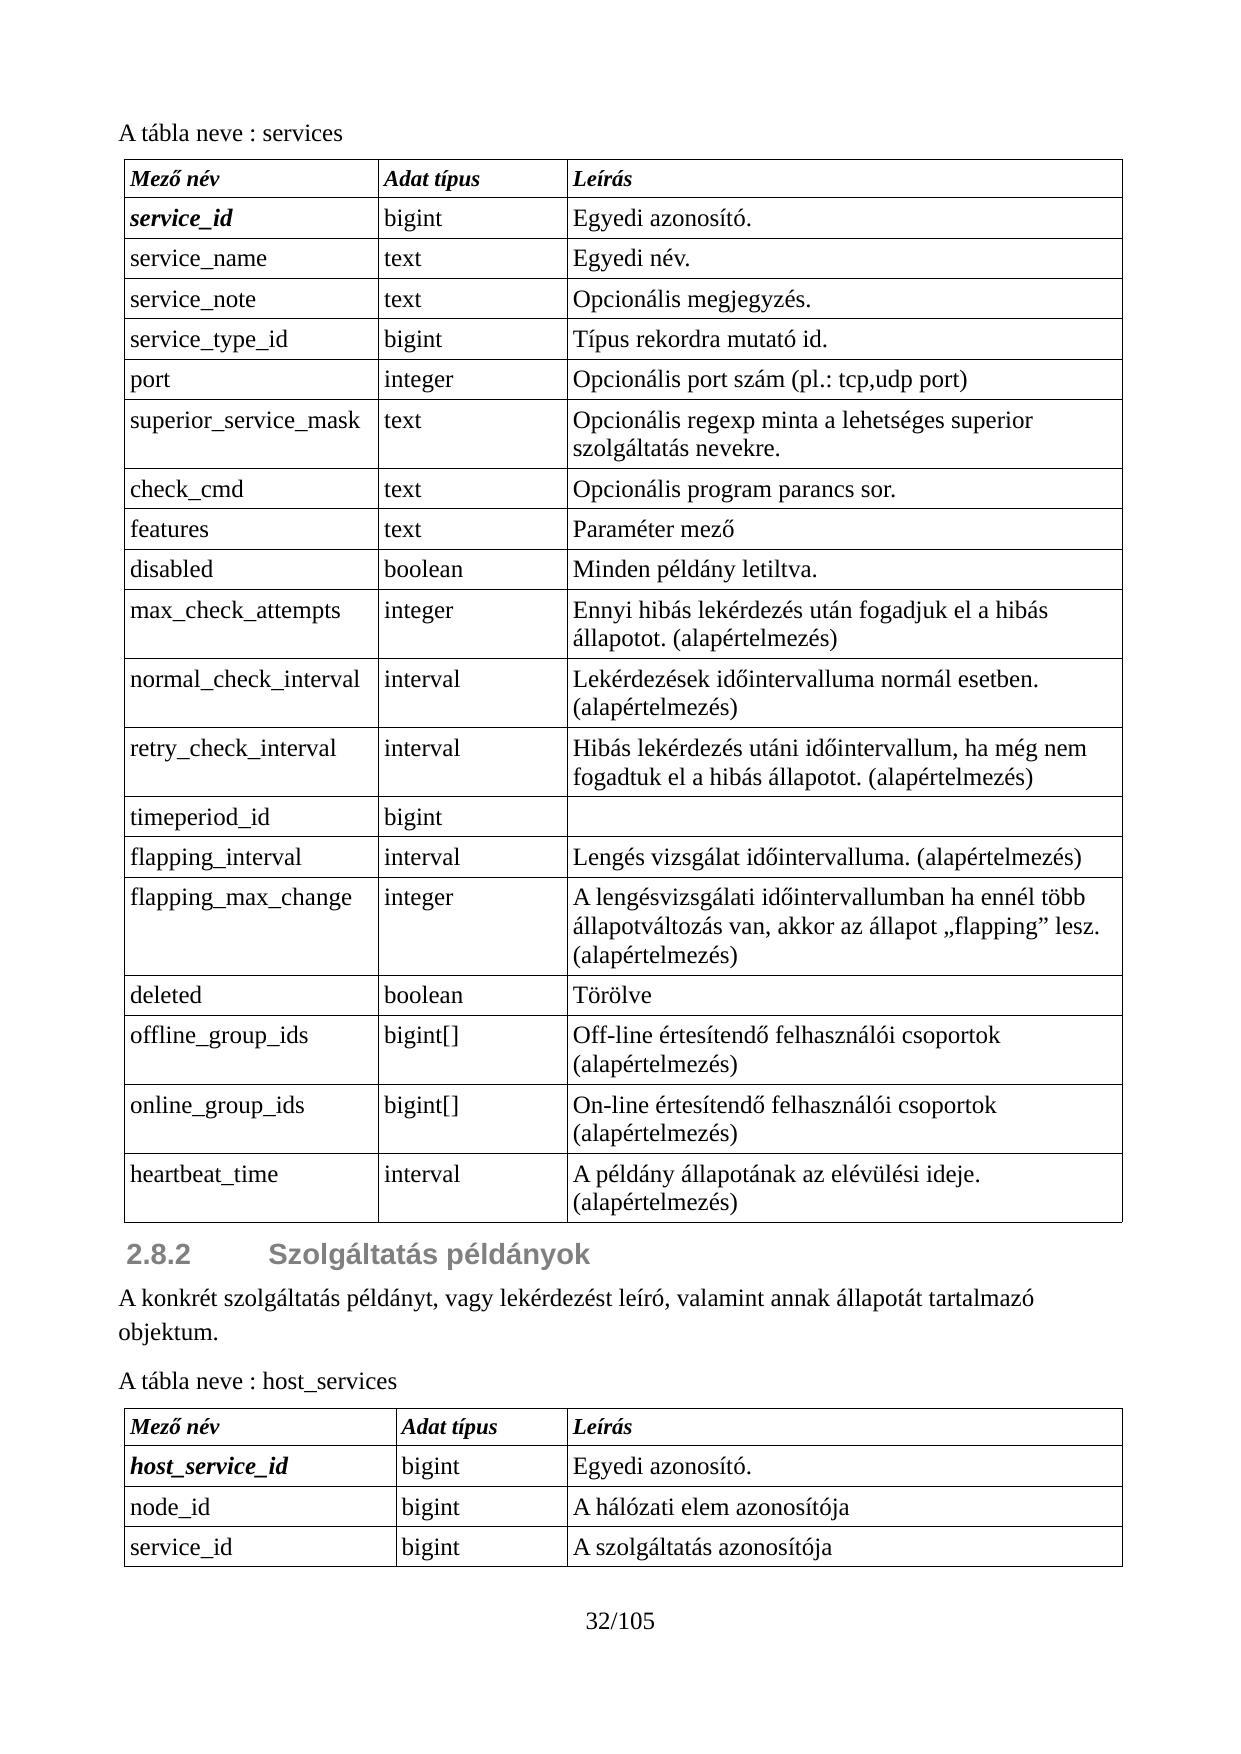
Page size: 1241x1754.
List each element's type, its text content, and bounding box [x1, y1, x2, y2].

subtitle Szolgáltatás példányok [118, 1237, 1122, 1270]
table_cell Típus rekordra mutató id. [568, 319, 1122, 358]
table_cell interval [379, 728, 567, 796]
table_cell bigint [397, 1446, 567, 1486]
table_cell max_check_attempts [125, 590, 378, 658]
table_header Leírás [568, 160, 1122, 197]
table_cell Egyedi azonosító. [568, 1446, 1122, 1486]
table_cell Lengés vizsgálat időintervalluma. (alapértelmezés) [568, 837, 1122, 877]
table_cell port [125, 360, 378, 399]
table_cell timeperiod_id [125, 797, 378, 836]
table_cell Hibás lekérdezés utáni időintervallum, ha még nem fogadtuk el a hibás állapotot. (alapértelmezés) [568, 728, 1122, 796]
table_cell text [379, 279, 567, 318]
table_cell Off-line értesítendő felhasználói csoportok (alapértelmezés) [568, 1016, 1122, 1084]
table_cell Egyedi név. [568, 239, 1122, 278]
table_cell bigint [379, 797, 567, 836]
table_cell superior_service_mask [125, 400, 378, 468]
table_cell heartbeat_time [125, 1154, 378, 1222]
table_cell boolean [379, 550, 567, 589]
table_cell check_cmd [125, 469, 378, 508]
table_cell features [125, 509, 378, 548]
table_header Adat típus [397, 1409, 567, 1445]
table_cell bigint[] [379, 1085, 567, 1153]
table_cell boolean [379, 976, 567, 1015]
table_cell Opcionális port szám (pl.: tcp,udp port) [568, 360, 1122, 399]
table_cell integer [379, 878, 567, 974]
table_cell text [379, 509, 567, 548]
table_cell bigint [379, 198, 567, 238]
table_cell service_id [125, 198, 378, 238]
table_cell bigint [397, 1487, 567, 1526]
table_cell flapping_max_change [125, 878, 378, 974]
table_cell A példány állapotának az elévülési ideje. (alapértelmezés) [568, 1154, 1122, 1222]
table_cell Opcionális megjegyzés. [568, 279, 1122, 318]
table_cell Egyedi azonosító. [568, 198, 1122, 238]
table_header Mező név [125, 160, 378, 197]
table_cell text [379, 400, 567, 468]
table_cell Törölve [568, 976, 1122, 1015]
table_cell Opcionális program parancs sor. [568, 469, 1122, 508]
table_cell text [379, 469, 567, 508]
table_header Leírás [568, 1409, 1122, 1445]
table_cell host_service_id [125, 1446, 396, 1486]
table_cell interval [379, 659, 567, 727]
table_cell Ennyi hibás lekérdezés után fogadjuk el a hibás állapotot. (alapértelmezés) [568, 590, 1122, 658]
table_cell service_type_id [125, 319, 378, 358]
table_cell A szolgáltatás azonosítója [568, 1527, 1122, 1566]
table_cell service_name [125, 239, 378, 278]
table_cell integer [379, 360, 567, 399]
table_cell flapping_interval [125, 837, 378, 877]
table_cell deleted [125, 976, 378, 1015]
table_header Mező név [125, 1409, 396, 1445]
table_cell A lengésvizsgálati időintervallumban ha ennél több állapotváltozás van, akkor az állapot „flapping” lesz. (alapértelmezés) [568, 878, 1122, 974]
table_cell [568, 797, 1122, 836]
table_cell Lekérdezések időintervalluma normál esetben. (alapértelmezés) [568, 659, 1122, 727]
table_cell bigint[] [379, 1016, 567, 1084]
table_cell interval [379, 837, 567, 877]
table_header Adat típus [379, 160, 567, 197]
table_cell retry_check_interval [125, 728, 378, 796]
text A tábla neve : host_services [118, 1366, 1122, 1395]
text A tábla neve : services [118, 118, 1122, 147]
text A konkrét szolgáltatás példányt, vagy lekérdezést leíró, valamint annak állapotát tartalmazó objektum. [118, 1283, 1122, 1346]
table_cell bigint [397, 1527, 567, 1566]
table_cell On-line értesítendő felhasználói csoportok (alapértelmezés) [568, 1085, 1122, 1153]
table_cell offline_group_ids [125, 1016, 378, 1084]
table_cell node_id [125, 1487, 396, 1526]
table_cell normal_check_interval [125, 659, 378, 727]
table_cell Minden példány letiltva. [568, 550, 1122, 589]
table_cell integer [379, 590, 567, 658]
table_cell service_note [125, 279, 378, 318]
table_cell Opcionális regexp minta a lehetséges superior szolgáltatás nevekre. [568, 400, 1122, 468]
table_cell A hálózati elem azonosítója [568, 1487, 1122, 1526]
table_cell Paraméter mező [568, 509, 1122, 548]
table_cell interval [379, 1154, 567, 1222]
table_cell disabled [125, 550, 378, 589]
table_cell service_id [125, 1527, 396, 1566]
table_cell bigint [379, 319, 567, 358]
table_cell online_group_ids [125, 1085, 378, 1153]
table_cell text [379, 239, 567, 278]
